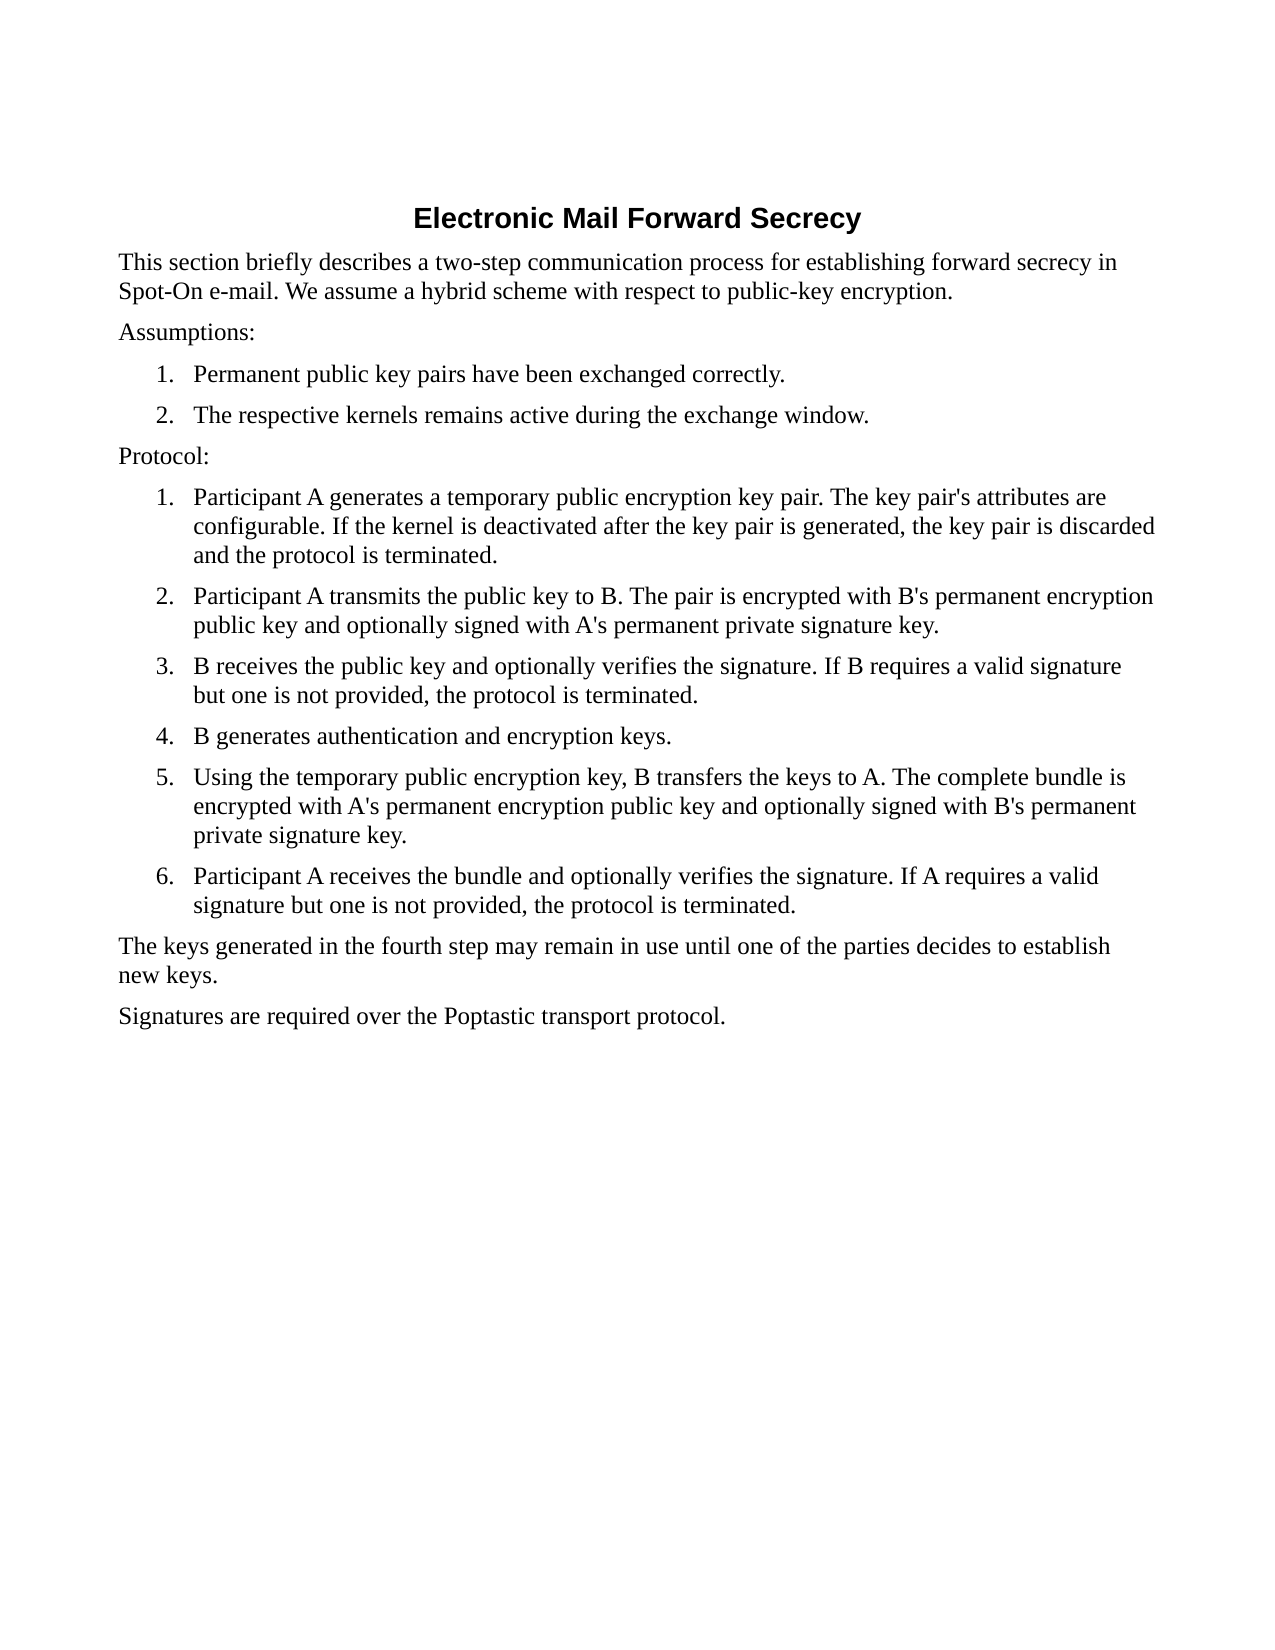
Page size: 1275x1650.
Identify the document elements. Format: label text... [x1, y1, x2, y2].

list Participant A receives the bundle and optionally verifies the signature. If A requires a valid signature but one is not provided, the protocol is terminated. [156, 861, 1157, 919]
list B receives the public key and optionally verifies the signature. If B requires a valid signature but one is not provided, the protocol is terminated. [156, 651, 1157, 709]
list B generates authentication and encryption keys. [156, 721, 1157, 750]
text Assumptions: [118, 317, 1157, 346]
list Participant A generates a temporary public encryption key pair. The key pair's attributes are configurable. If the kernel is deactivated after the key pair is generated, the key pair is discarded and the protocol is terminated. [156, 482, 1157, 569]
list Permanent public key pairs have been exchanged correctly. [156, 359, 1157, 387]
list Participant A transmits the public key to B. The pair is encrypted with B's permanent encryption public key and optionally signed with A's permanent private signature key. [156, 581, 1157, 639]
list Using the temporary public encryption key, B transfers the keys to A. The complete bundle is encrypted with A's permanent encryption public key and optionally signed with B's permanent private signature key. [156, 762, 1157, 849]
text Protocol: [118, 441, 1157, 470]
text The keys generated in the fourth step may remain in use until one of the parties decides to establish new keys. [118, 931, 1157, 989]
text Signatures are required over the Poptastic transport protocol. [118, 1001, 1157, 1030]
list The respective kernels remains active during the exchange window. [156, 400, 1157, 429]
text This section briefly describes a two-step communication process for establishing forward secrecy in Spot-On e-mail. We assume a hybrid scheme with respect to public-key encryption. [118, 247, 1157, 305]
subtitle Electronic Mail Forward Secrecy [118, 201, 1157, 235]
